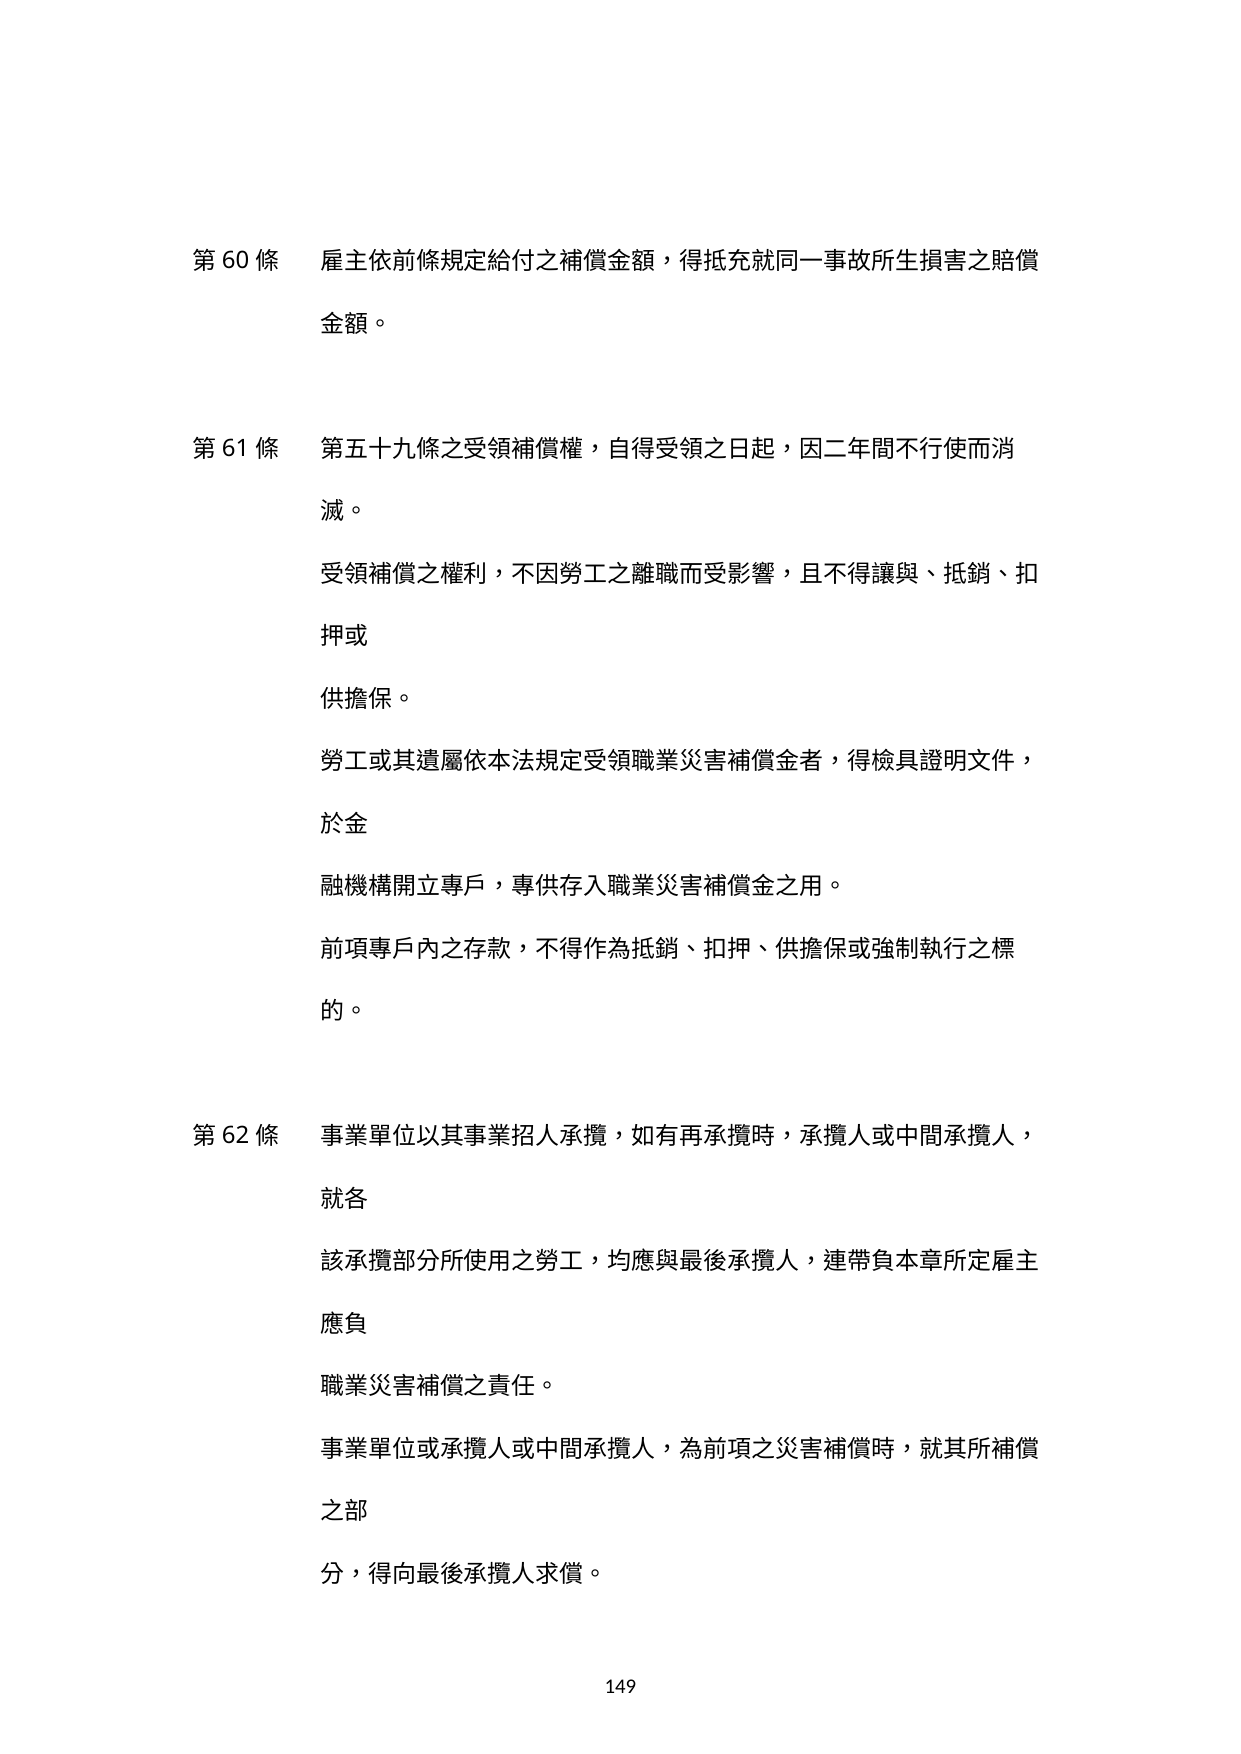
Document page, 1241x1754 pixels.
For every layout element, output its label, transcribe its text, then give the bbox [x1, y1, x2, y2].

table_cell [302, 155, 315, 347]
table_cell 第 61 條 [188, 347, 302, 1035]
table_cell 第五十九條之受領補償權，自得受領之日起，因二年間不行使而消滅。 受領補償之權利，不因勞工之離職而受影響，且不得讓與、抵銷、扣押或 供擔保。 勞工或其遺屬依本法規定受領職業災害補償金者，得檢具證明文件，於金 融機構開立專戶，專供存入職業災害補償金之用。 前項專戶內之存款，不得作為抵銷、扣押、供擔保或強制執行之標的。 [315, 347, 1053, 1035]
table_cell 事業單位以其事業招人承攬，如有再承攬時，承攬人或中間承攬人，就各 該承攬部分所使用之勞工，均應與最後承攬人，連帶負本章所定雇主應負 職業災害補償之責任。 事業單位或承攬人或中間承攬人，為前項之災害補償時，就其所補償之部 分，得向最後承攬人求償。 [315, 1035, 1053, 1597]
table_cell [302, 347, 315, 1035]
table_cell [302, 1035, 315, 1597]
table_cell 第 62 條 [188, 1035, 302, 1597]
table_cell 雇主依前條規定給付之補償金額，得抵充就同一事故所生損害之賠償金額。 [315, 155, 1053, 347]
table_cell 第 60 條 [188, 155, 302, 347]
